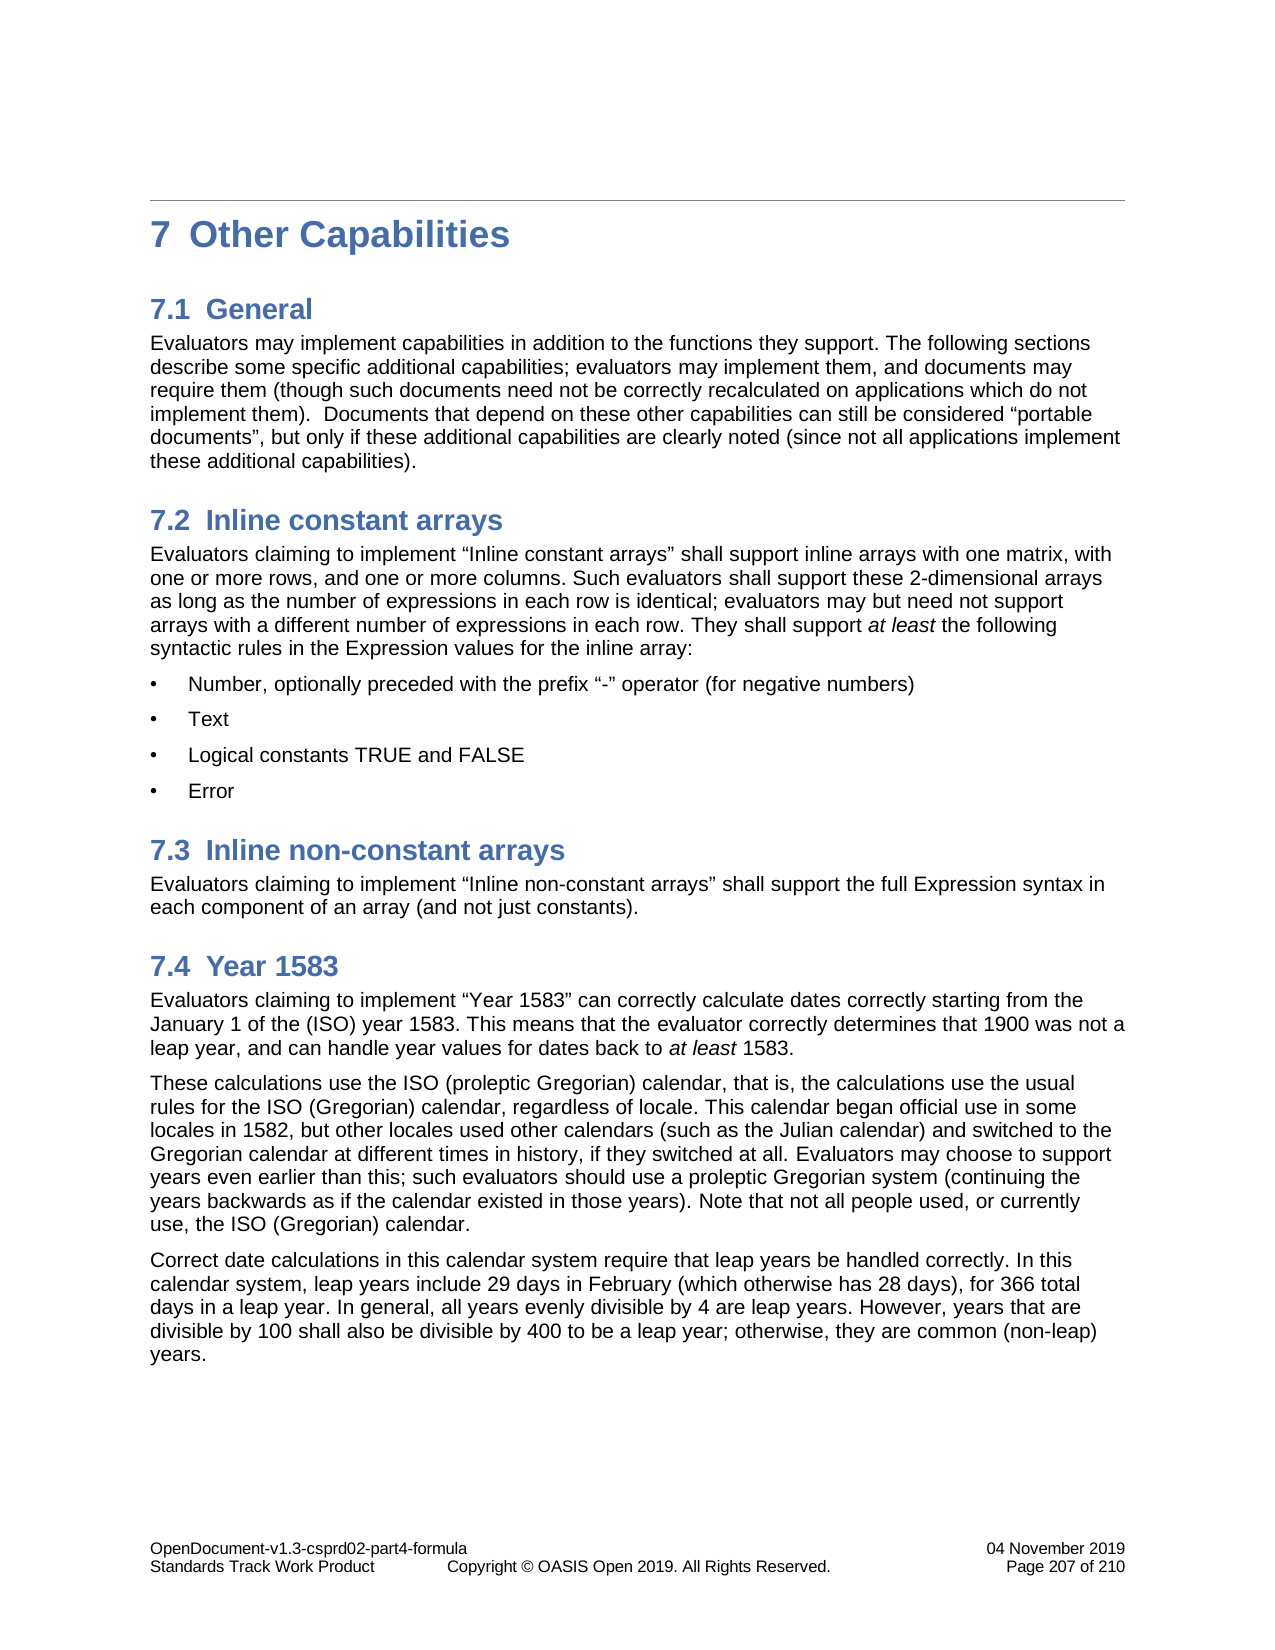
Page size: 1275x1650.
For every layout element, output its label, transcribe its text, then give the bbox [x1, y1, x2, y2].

list Number, optionally preceded with the prefix “-” operator (for negative numbers) [150, 672, 1125, 696]
text Evaluators claiming to implement “Inline constant arrays” shall support inline arrays with one matrix, with one or more rows, and one or more columns. Such evaluators shall support these 2-dimensional arrays as long as the number of expressions in each row is identical; evaluators may but need not support arrays with a different number of expressions in each row. They shall support at least the following syntactic rules in the Expression values for the inline array: [150, 542, 1125, 660]
subtitle Inline constant arrays [150, 504, 1125, 536]
subtitle General [150, 293, 1125, 326]
text Evaluators claiming to implement “Inline non-constant arrays” shall support the full Expression syntax in each component of an array (and not just constants). [150, 872, 1125, 919]
text Evaluators may implement capabilities in addition to the functions they support. The following sections describe some specific additional capabilities; evaluators may implement them, and documents may require them (though such documents need not be correctly recalculated on applications which do not implement them). Documents that depend on these other capabilities can still be considered “portable documents”, but only if these additional capabilities are clearly noted (since not all applications implement these additional capabilities). [150, 332, 1125, 473]
list Logical constants TRUE and FALSE [150, 743, 1125, 767]
list Text [150, 708, 1125, 731]
text Correct date calculations in this calendar system require that leap years be handled correctly. In this calendar system, leap years include 29 days in February (which otherwise has 28 days), for 366 total days in a leap year. In general, all years evenly divisible by 4 are leap years. However, years that are divisible by 100 shall also be divisible by 400 to be a leap year; otherwise, they are common (non-leap) years. [150, 1248, 1125, 1366]
subtitle Other Capabilities [150, 201, 1125, 256]
text These calculations use the ISO (proleptic Gregorian) calendar, that is, the calculations use the usual rules for the ISO (Gregorian) calendar, regardless of locale. This calendar began official use in some locales in 1582, but other locales used other calendars (such as the Julian calendar) and switched to the Gregorian calendar at different times in history, if they switched at all. Evaluators may choose to support years even earlier than this; such evaluators should use a proleptic Gregorian system (continuing the years backwards as if the calendar existed in those years). Note that not all people used, or currently use, the ISO (Gregorian) calendar. [150, 1072, 1125, 1236]
subtitle Inline non-constant arrays [150, 834, 1125, 866]
text Evaluators claiming to implement “Year 1583” can correctly calculate dates correctly starting from the January 1 of the (ISO) year 1583. This means that the evaluator correctly determines that 1900 was not a leap year, and can handle year values for dates back to at least 1583. [150, 989, 1125, 1059]
list Error [150, 779, 1125, 803]
subtitle Year 1583 [150, 950, 1125, 983]
